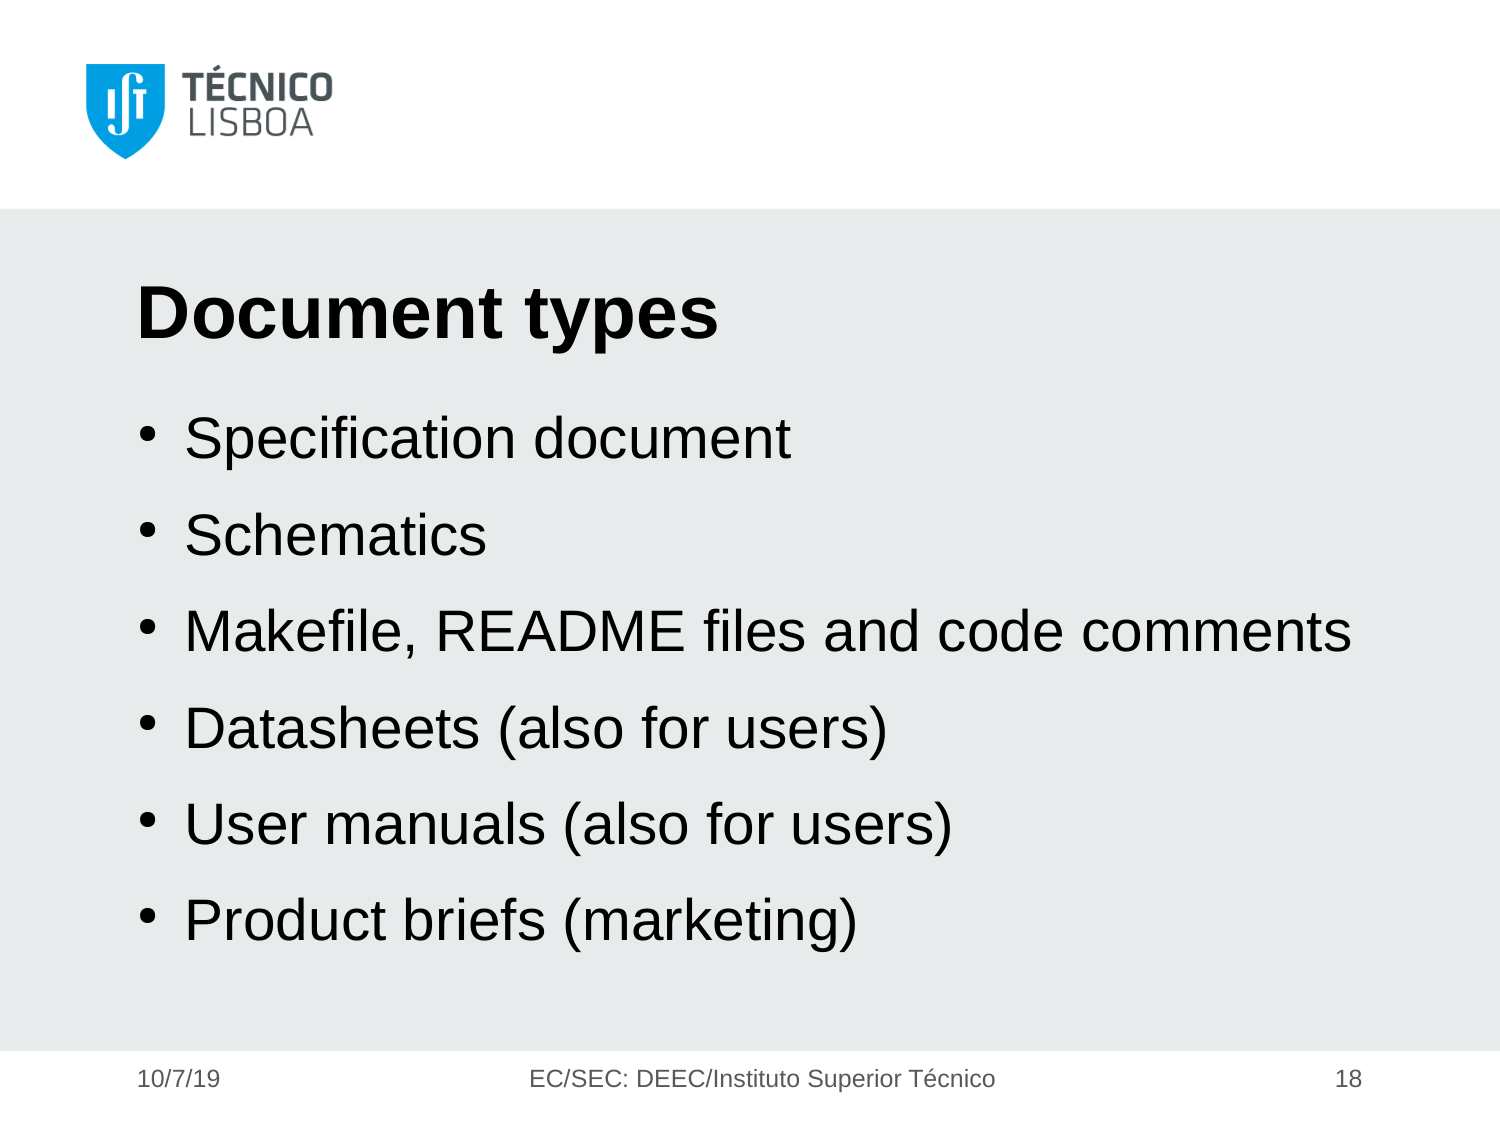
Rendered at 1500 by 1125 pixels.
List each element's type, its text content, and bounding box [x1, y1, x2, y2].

slide_number 19 [1077, 1052, 1378, 1103]
slide_number 10/7/19 [121, 1052, 425, 1103]
picture [0, 0, 1500, 1125]
footer EC/SEC: DEEC/Instituto Superior Técnico [512, 1052, 1021, 1103]
title Document types [121, 237, 1378, 381]
list Specification document Schematics Makefile, README files and code comments Datasheets (also for users) User manuals (also for users) Product briefs (marketing) [121, 400, 1378, 1005]
